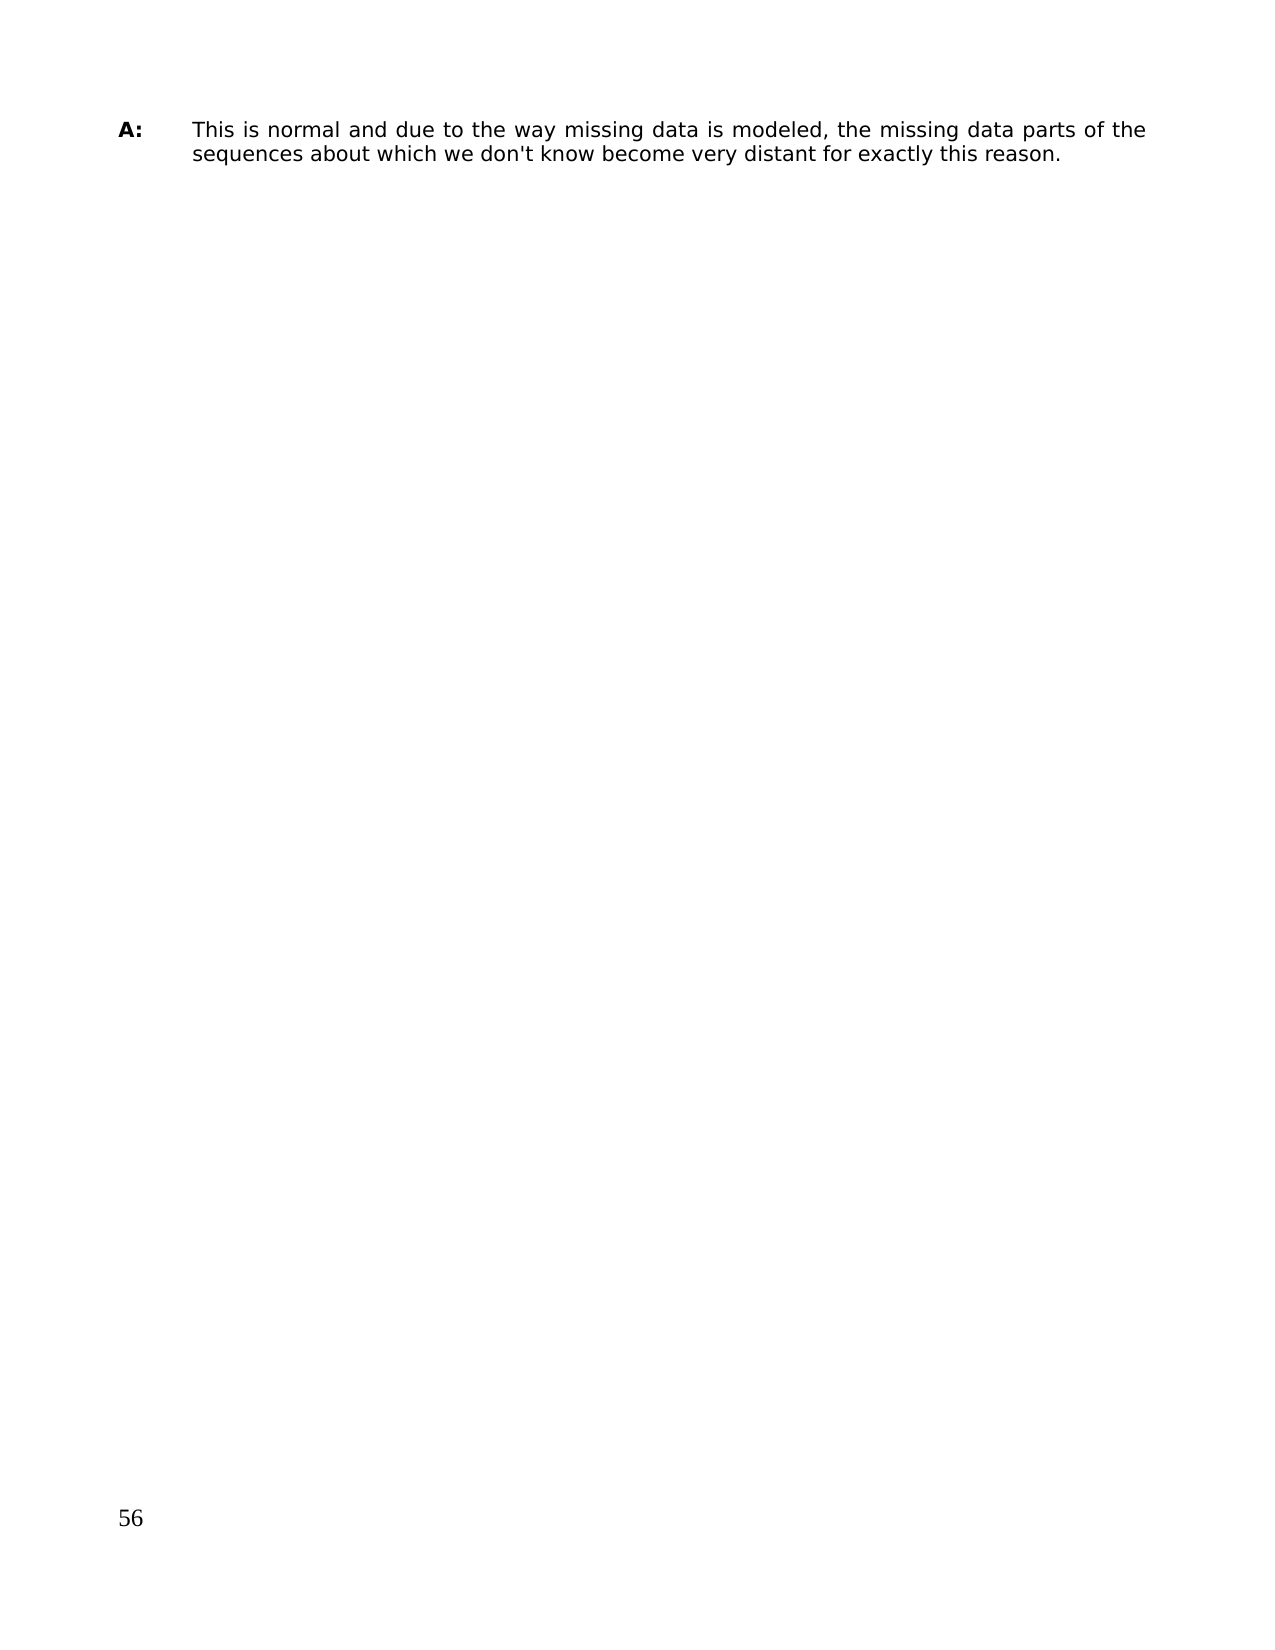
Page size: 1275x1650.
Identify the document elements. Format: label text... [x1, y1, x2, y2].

text A: This is normal and due to the way missing data is modeled, the missing data parts of the sequences about which we don't know become very distant for exactly this reason. [118, 118, 1157, 167]
